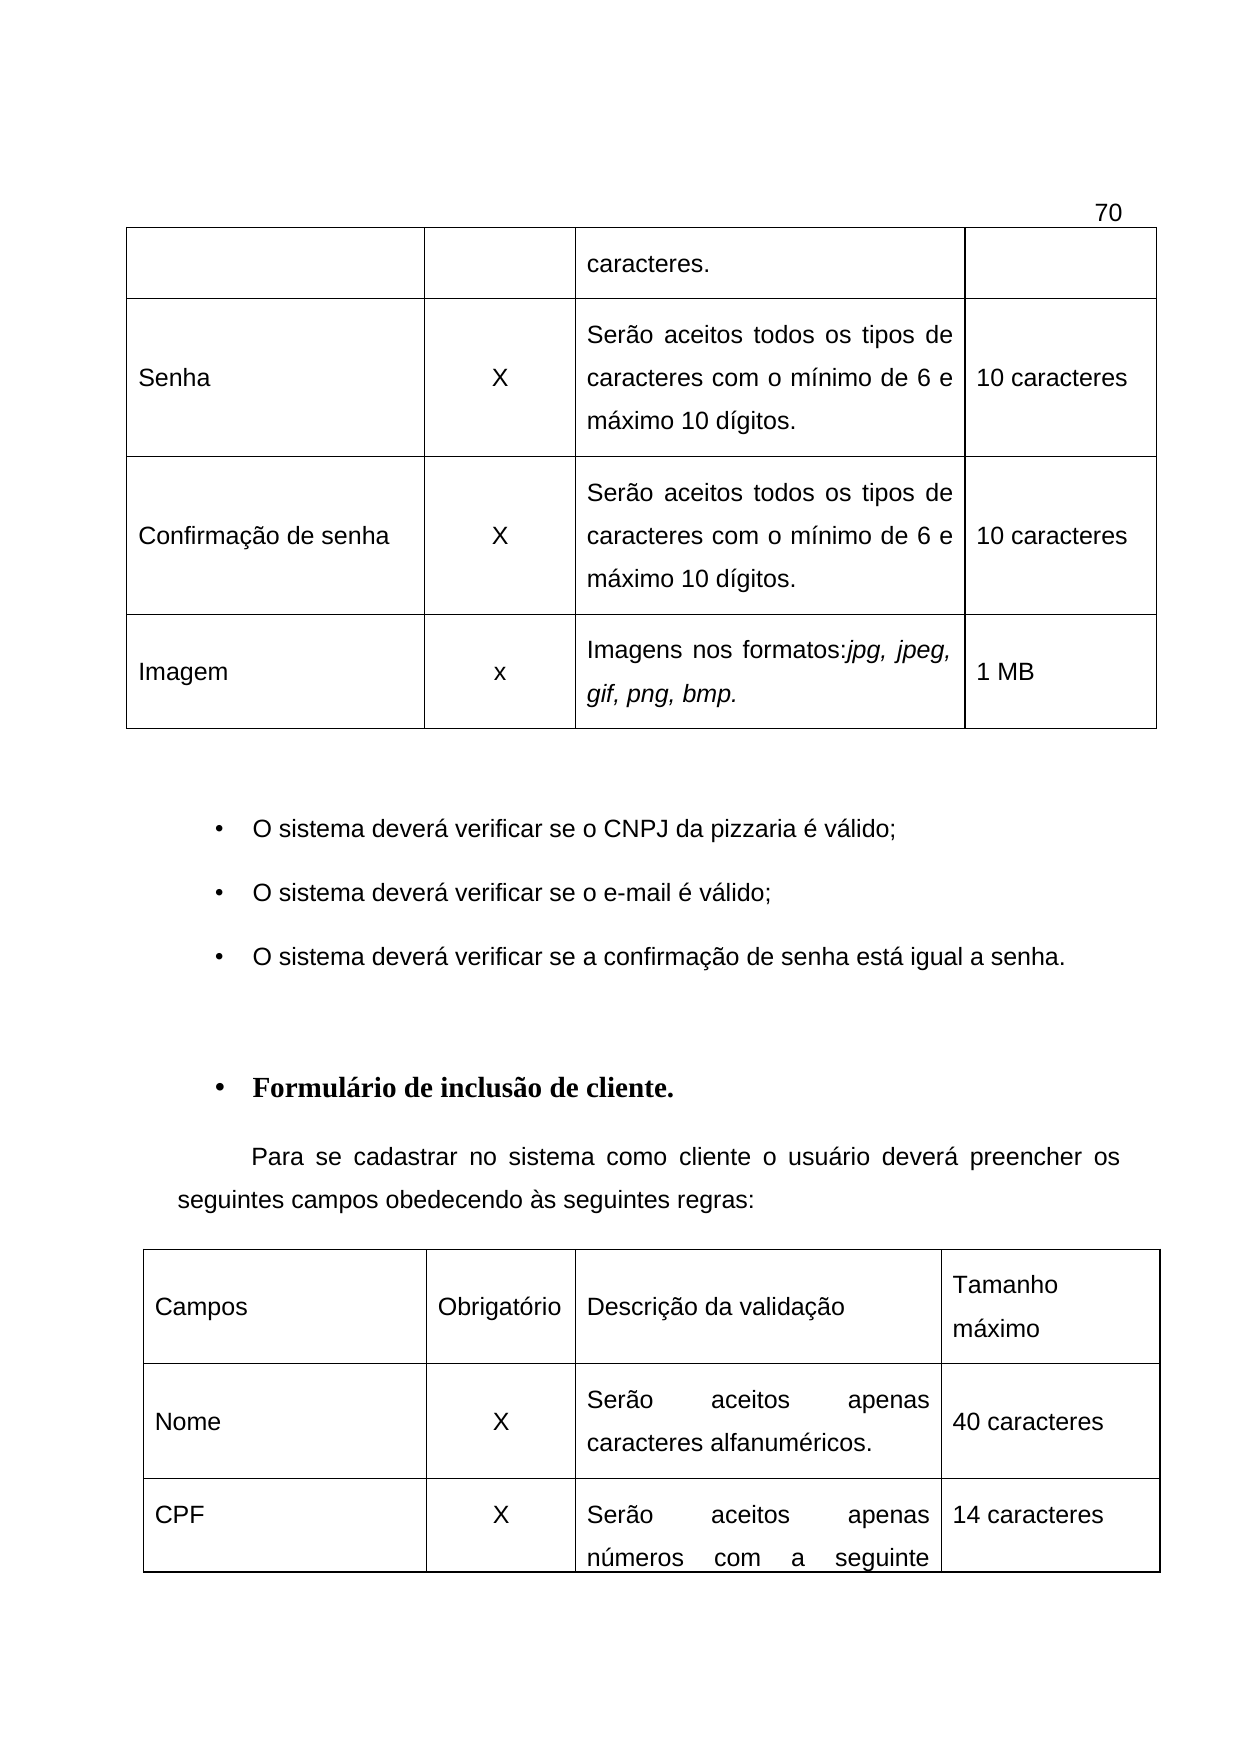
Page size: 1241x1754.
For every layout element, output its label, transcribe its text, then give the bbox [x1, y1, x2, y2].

table_cell Imagem [127, 615, 424, 728]
table_cell Confirmação de senha [127, 457, 424, 614]
table_cell Serão aceitos todos os tipos de caracteres com o mínimo de 6 e máximo 10 dígitos. [576, 457, 964, 614]
table_cell 10 caracteres [966, 299, 1156, 456]
table_cell caracteres. [576, 228, 964, 298]
table_cell X [427, 1479, 575, 1571]
table_cell x [425, 615, 575, 728]
table_cell Senha [127, 299, 424, 456]
table_cell [127, 228, 424, 298]
table_header Campos [144, 1250, 426, 1363]
table_cell 10 caracteres [966, 457, 1156, 614]
table_cell Serão aceitos apenas caracteres alfanuméricos. [576, 1364, 941, 1478]
list Para se cadastrar no sistema como cliente o usuário deverá preencher os seguintes campos obedecendo às seguintes regras: [177, 1141, 1122, 1213]
list Formulário de inclusão de cliente. [215, 1070, 1122, 1104]
table_header Obrigatório [427, 1250, 575, 1363]
list O sistema deverá verificar se o CNPJ da pizzaria é válido; [215, 814, 1122, 843]
list O sistema deverá verificar se o e-mail é válido; [215, 878, 1122, 907]
table_cell X [425, 457, 575, 614]
table_cell Serão aceitos todos os tipos de caracteres com o mínimo de 6 e máximo 10 dígitos. [576, 299, 964, 456]
table_cell [966, 228, 1156, 298]
table_cell Imagens nos formatos:jpg, jpeg, gif, png, bmp. [576, 615, 964, 728]
table_cell [425, 228, 575, 298]
table_cell Serão aceitos apenas números com a seguinte [576, 1479, 941, 1571]
table_header Descrição da validação [576, 1250, 941, 1363]
table_cell X [425, 299, 575, 456]
table_cell Nome [144, 1364, 426, 1478]
table_header Tamanho máximo [942, 1250, 1159, 1363]
table_cell 40 caracteres [942, 1364, 1159, 1478]
table_cell CPF [144, 1479, 426, 1571]
table_cell 14 caracteres [942, 1479, 1159, 1571]
list O sistema deverá verificar se a confirmação de senha está igual a senha. [215, 942, 1122, 971]
table_cell 1 MB [966, 615, 1156, 728]
table_cell X [427, 1364, 575, 1478]
